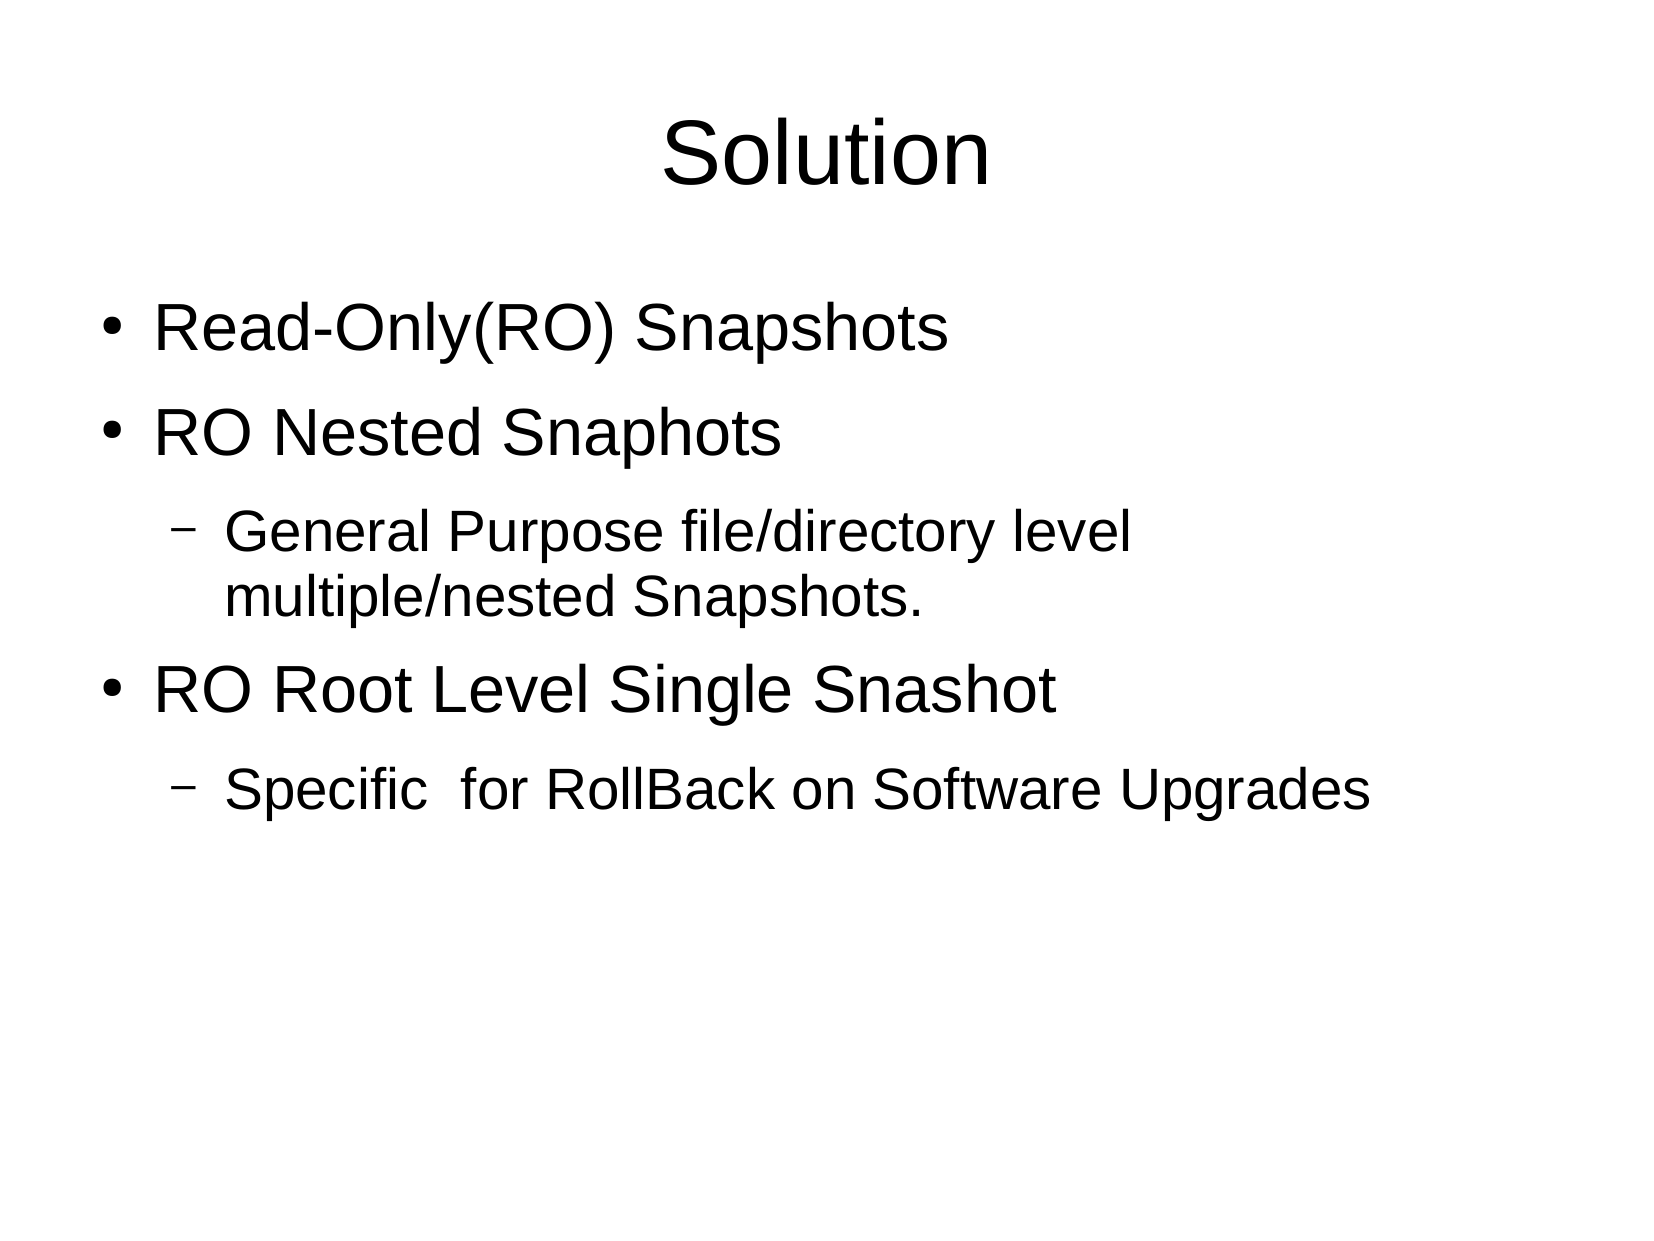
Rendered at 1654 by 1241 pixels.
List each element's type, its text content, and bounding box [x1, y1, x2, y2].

title Solution [82, 68, 1571, 237]
list Read-Only(RO) Snapshots RO Nested Snaphots General Purpose file/directory level multiple/nested Snapshots. RO Root Level Single Snashot Specific for RollBack on Software Upgrades [82, 290, 1538, 1010]
